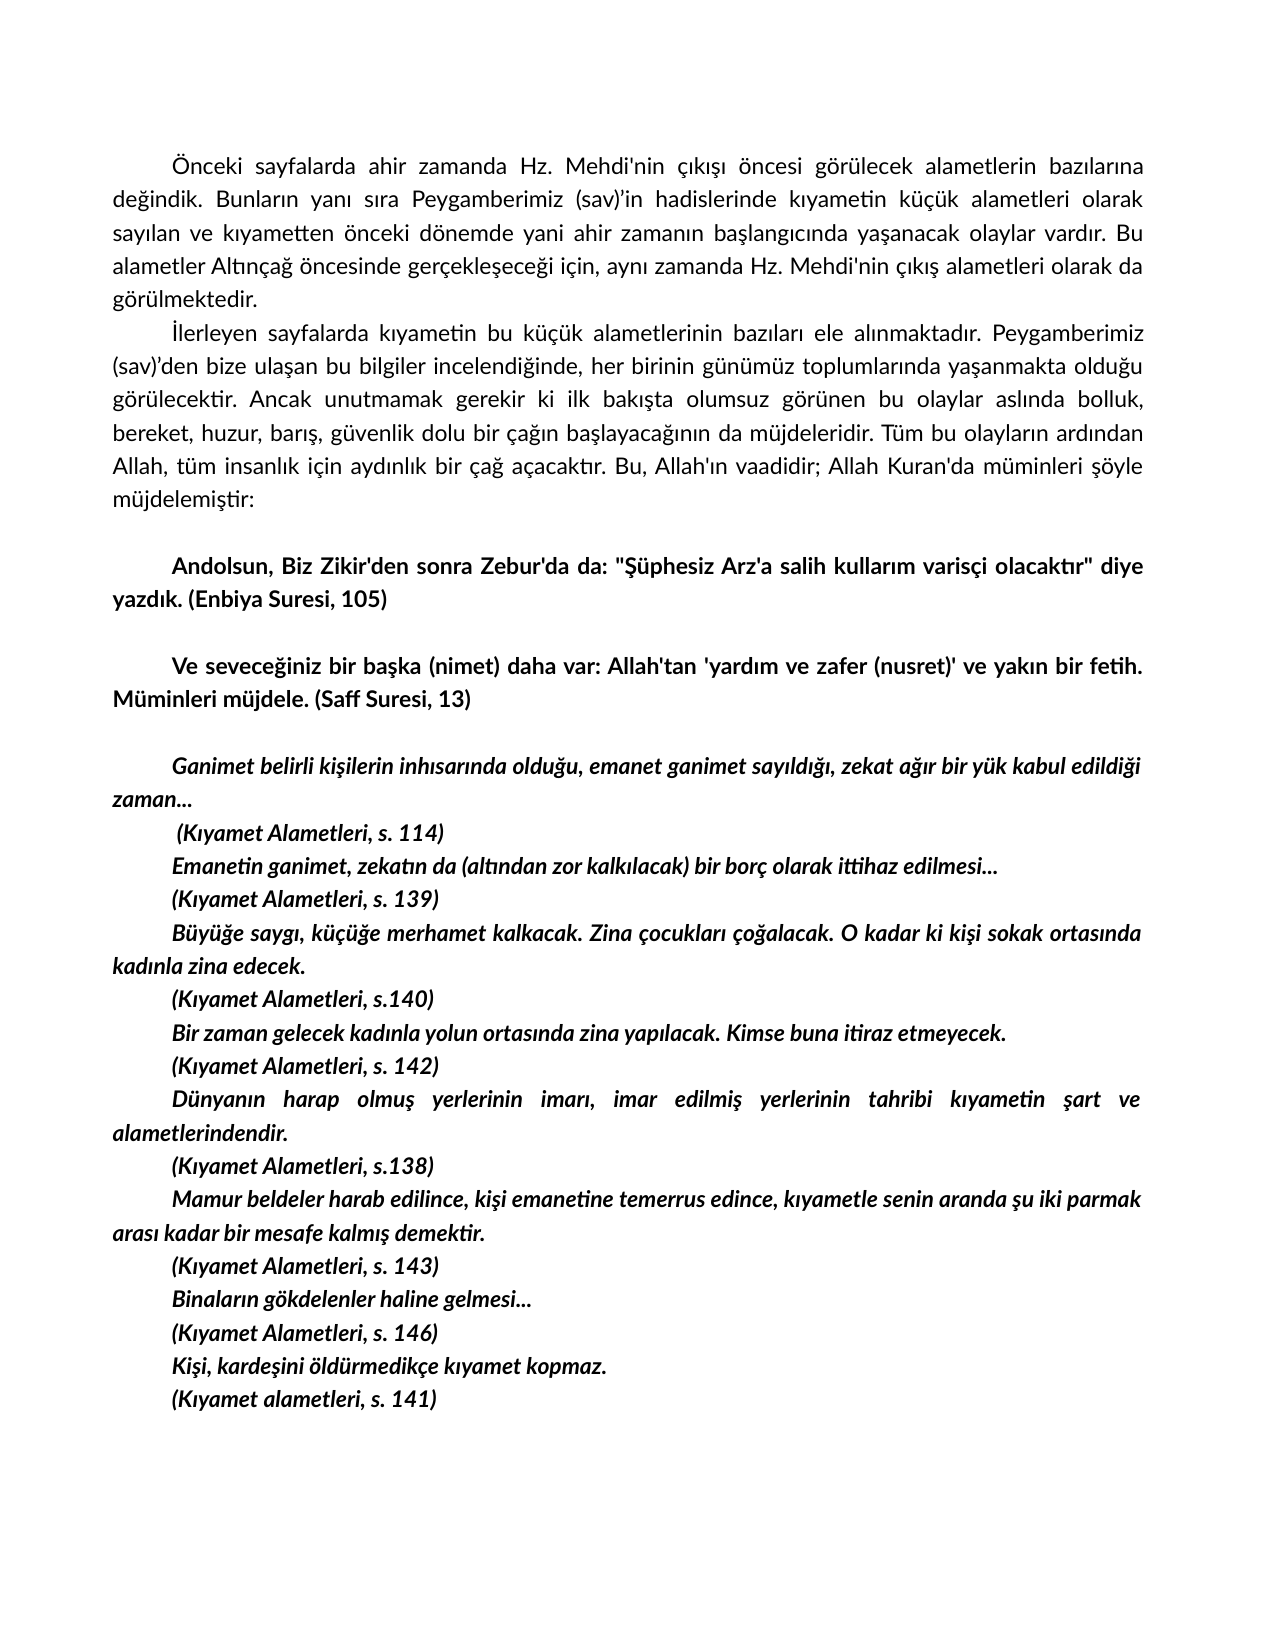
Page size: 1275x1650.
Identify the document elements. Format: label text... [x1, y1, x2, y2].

text İlerleyen sayfalarda kıyametin bu küçük alametlerinin bazıları ele alınmaktadır. Peygamberimiz (sav)’den bize ulaşan bu bilgiler incelendiğinde, her birinin günümüz toplumlarında yaşanmakta olduğu görülecektir. Ancak unutmamak gerekir ki ilk bakışta olumsuz görünen bu olaylar aslında bolluk, bereket, huzur, barış, güvenlik dolu bir çağın başlayacağının da müjdeleridir. Tüm bu olayların ardından Allah, tüm insanlık için aydınlık bir çağ açacaktır. Bu, Allah'ın vaadidir; Allah Kuran'da müminleri şöyle müjdelemiştir: [112, 314, 1145, 514]
text Kişi, kardeşini öldürmedikçe kıyamet kopmaz. [112, 1348, 1145, 1381]
text (Kıyamet Alametleri, s. 146) [112, 1314, 1145, 1348]
text Ganimet belirli kişilerin inhısarında olduğu, emanet ganimet sayıldığı, zekat ağır bir yük kabul edildiği zaman... [112, 748, 1145, 814]
text Ve seveceğiniz bir başka (nimet) daha var: Allah'tan 'yardım ve zafer (nusret)' ve yakın bir fetih. Müminleri müjdele. (Saff Suresi, 13) [112, 648, 1145, 714]
text (Kıyamet Alametleri, s. 139) [112, 881, 1145, 914]
text (Kıyamet Alametleri, s.138) [112, 1148, 1145, 1181]
text Mamur beldeler harab edilince, kişi emanetine temerrus edince, kıyametle senin aranda şu iki parmak arası kadar bir mesafe kalmış demektir. [112, 1181, 1145, 1248]
text Emanetin ganimet, zekatın da (altından zor kalkılacak) bir borç olarak ittihaz edilmesi... [112, 848, 1145, 881]
text Dünyanın harap olmuş yerlerinin imarı, imar edilmiş yerlerinin tahribi kıyametin şart ve alametlerindendir. [112, 1081, 1145, 1148]
text (Kıyamet Alametleri, s. 114) [112, 814, 1145, 848]
text (Kıyamet Alametleri, s.140) [112, 981, 1145, 1014]
text (Kıyamet alametleri, s. 141) [112, 1381, 1145, 1414]
text Bir zaman gelecek kadınla yolun ortasında zina yapılacak. Kimse buna itiraz etmeyecek. [112, 1014, 1145, 1048]
text (Kıyamet Alametleri, s. 143) [112, 1248, 1145, 1281]
text Andolsun, Biz Zikir'den sonra Zebur'da da: "Şüphesiz Arz'a salih kullarım varisçi olacaktır" diye yazdık. (Enbiya Suresi, 105) [112, 548, 1145, 614]
text Büyüğe saygı, küçüğe merhamet kalkacak. Zina çocukları çoğalacak. O kadar ki kişi sokak ortasında kadınla zina edecek. [112, 914, 1145, 981]
text Önceki sayfalarda ahir zamanda Hz. Mehdi'nin çıkışı öncesi görülecek alametlerin bazılarına değindik. Bunların yanı sıra Peygamberimiz (sav)’in hadislerinde kıyametin küçük alametleri olarak sayılan ve kıyametten önceki dönemde yani ahir zamanın başlangıcında yaşanacak olaylar vardır. Bu alametler Altınçağ öncesinde gerçekleşeceği için, aynı zamanda Hz. Mehdi'nin çıkış alametleri olarak da görülmektedir. [112, 148, 1145, 314]
text (Kıyamet Alametleri, s. 142) [112, 1048, 1145, 1081]
text Binaların gökdelenler haline gelmesi... [112, 1281, 1145, 1314]
